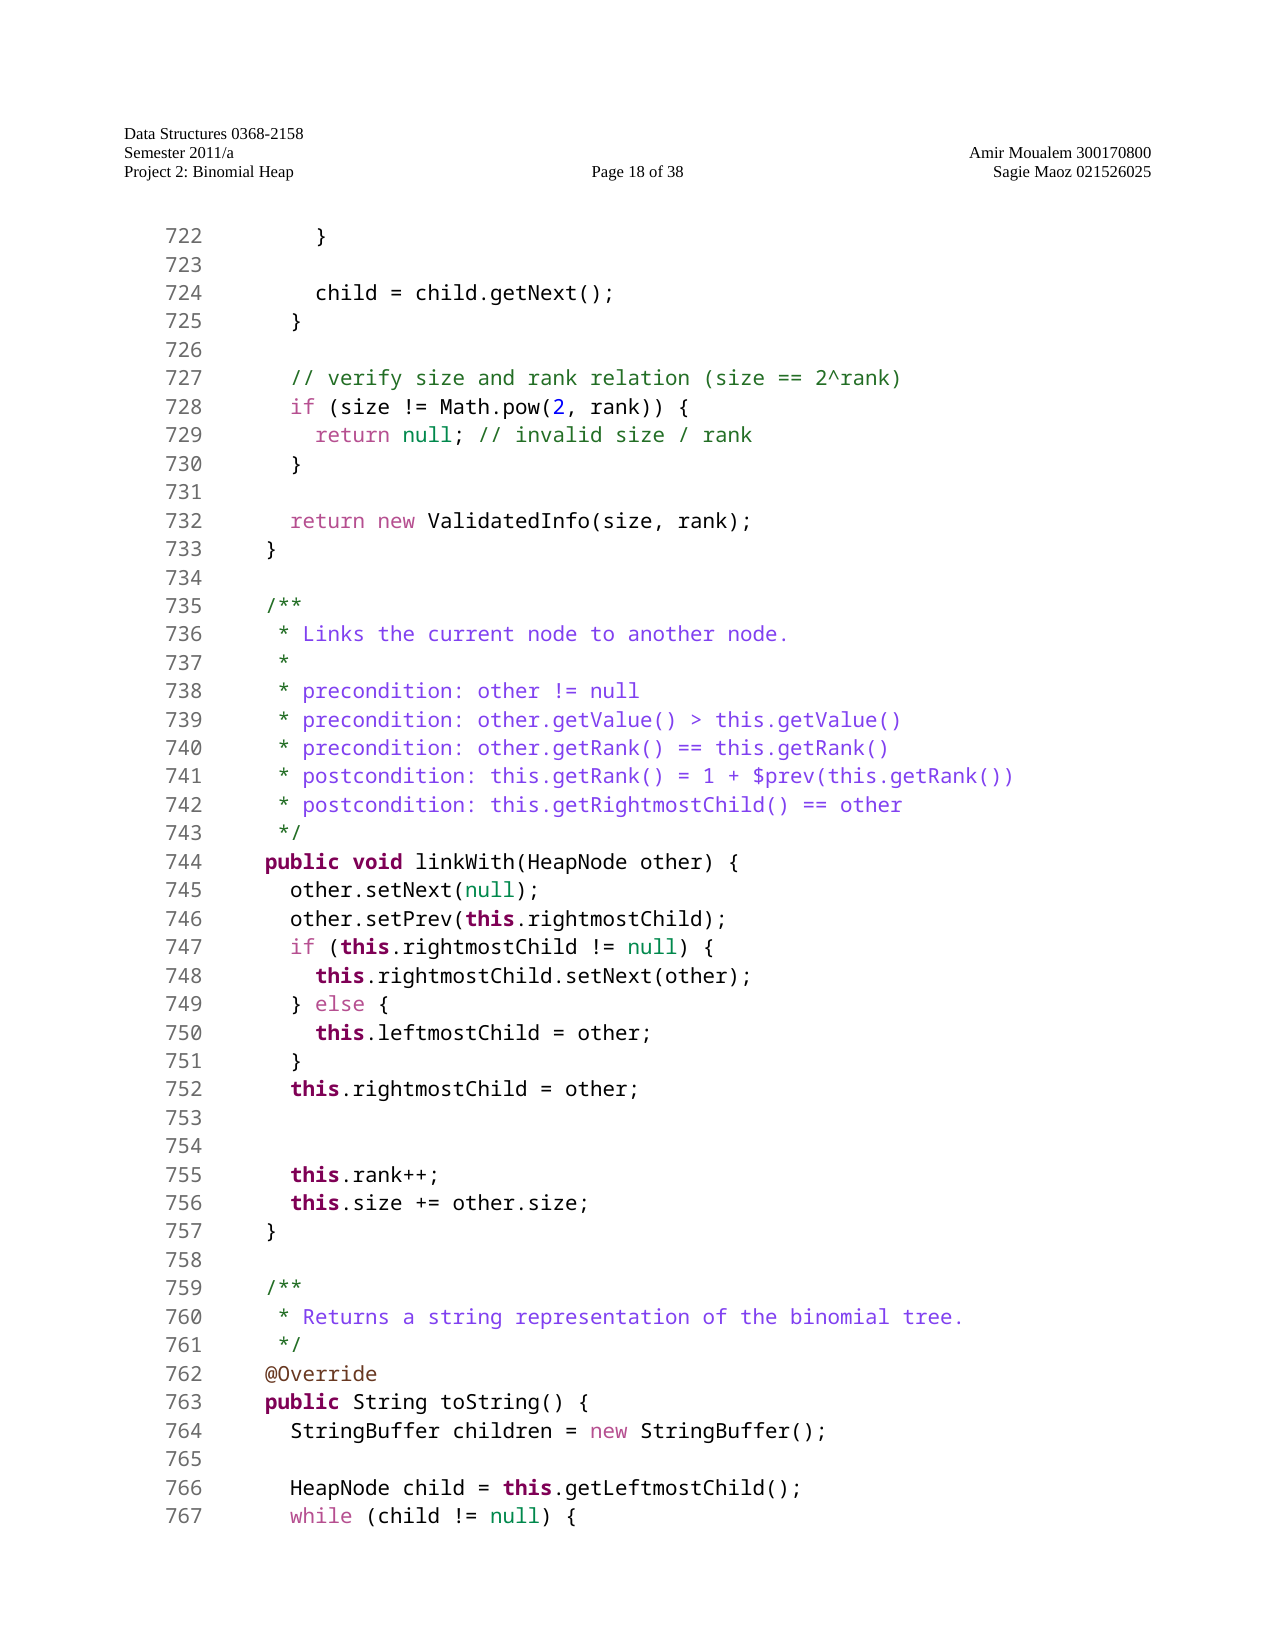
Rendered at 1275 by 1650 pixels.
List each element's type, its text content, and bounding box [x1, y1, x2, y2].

text 749 } else { [165, 989, 1157, 1018]
text 759 /** [165, 1273, 1157, 1302]
text 727 // verify size and rank relation (size == 2^rank) [165, 363, 1157, 392]
text 728 if (size != Math.pow(2, rank)) { [165, 392, 1157, 420]
text 767 while (child != null) { [165, 1501, 1157, 1529]
text 737 * [165, 648, 1157, 676]
text 760 * Returns a string representation of the binomial tree. [165, 1302, 1157, 1330]
text 746 other.setPrev(this.rightmostChild); [165, 904, 1157, 932]
text 765 [165, 1444, 1157, 1473]
text 724 child = child.getNext(); [165, 278, 1157, 307]
text 763 public String toString() { [165, 1387, 1157, 1416]
text 730 } [165, 449, 1157, 477]
text 735 /** [165, 591, 1157, 619]
text 733 } [165, 534, 1157, 563]
text 741 * postcondition: this.getRank() = 1 + $prev(this.getRank()) [165, 762, 1157, 790]
text 732 return new ValidatedInfo(size, rank); [165, 506, 1157, 534]
text 758 [165, 1245, 1157, 1273]
text 731 [165, 477, 1157, 506]
text 745 other.setNext(null); [165, 875, 1157, 904]
text 736 * Links the current node to another node. [165, 619, 1157, 648]
text 743 */ [165, 818, 1157, 847]
text 754 [165, 1131, 1157, 1160]
text 739 * precondition: other.getValue() > this.getValue() [165, 705, 1157, 733]
text 748 this.rightmostChild.setNext(other); [165, 961, 1157, 989]
text 722 } [165, 221, 1157, 250]
text 766 HeapNode child = this.getLeftmostChild(); [165, 1473, 1157, 1501]
text 757 } [165, 1217, 1157, 1245]
text 753 [165, 1103, 1157, 1131]
text 764 StringBuffer children = new StringBuffer(); [165, 1416, 1157, 1444]
text 755 this.rank++; [165, 1160, 1157, 1188]
text 723 [165, 250, 1157, 278]
text 751 } [165, 1046, 1157, 1074]
text 726 [165, 335, 1157, 363]
text 747 if (this.rightmostChild != null) { [165, 932, 1157, 961]
text 740 * precondition: other.getRank() == this.getRank() [165, 733, 1157, 762]
text 756 this.size += other.size; [165, 1188, 1157, 1217]
text 762 @Override [165, 1359, 1157, 1387]
text 761 */ [165, 1330, 1157, 1359]
text 729 return null; // invalid size / rank [165, 420, 1157, 449]
text 752 this.rightmostChild = other; [165, 1074, 1157, 1103]
text 742 * postcondition: this.getRightmostChild() == other [165, 790, 1157, 818]
text 725 } [165, 307, 1157, 335]
text 738 * precondition: other != null [165, 676, 1157, 705]
text 744 public void linkWith(HeapNode other) { [165, 847, 1157, 875]
text 734 [165, 563, 1157, 591]
text 750 this.leftmostChild = other; [165, 1018, 1157, 1046]
